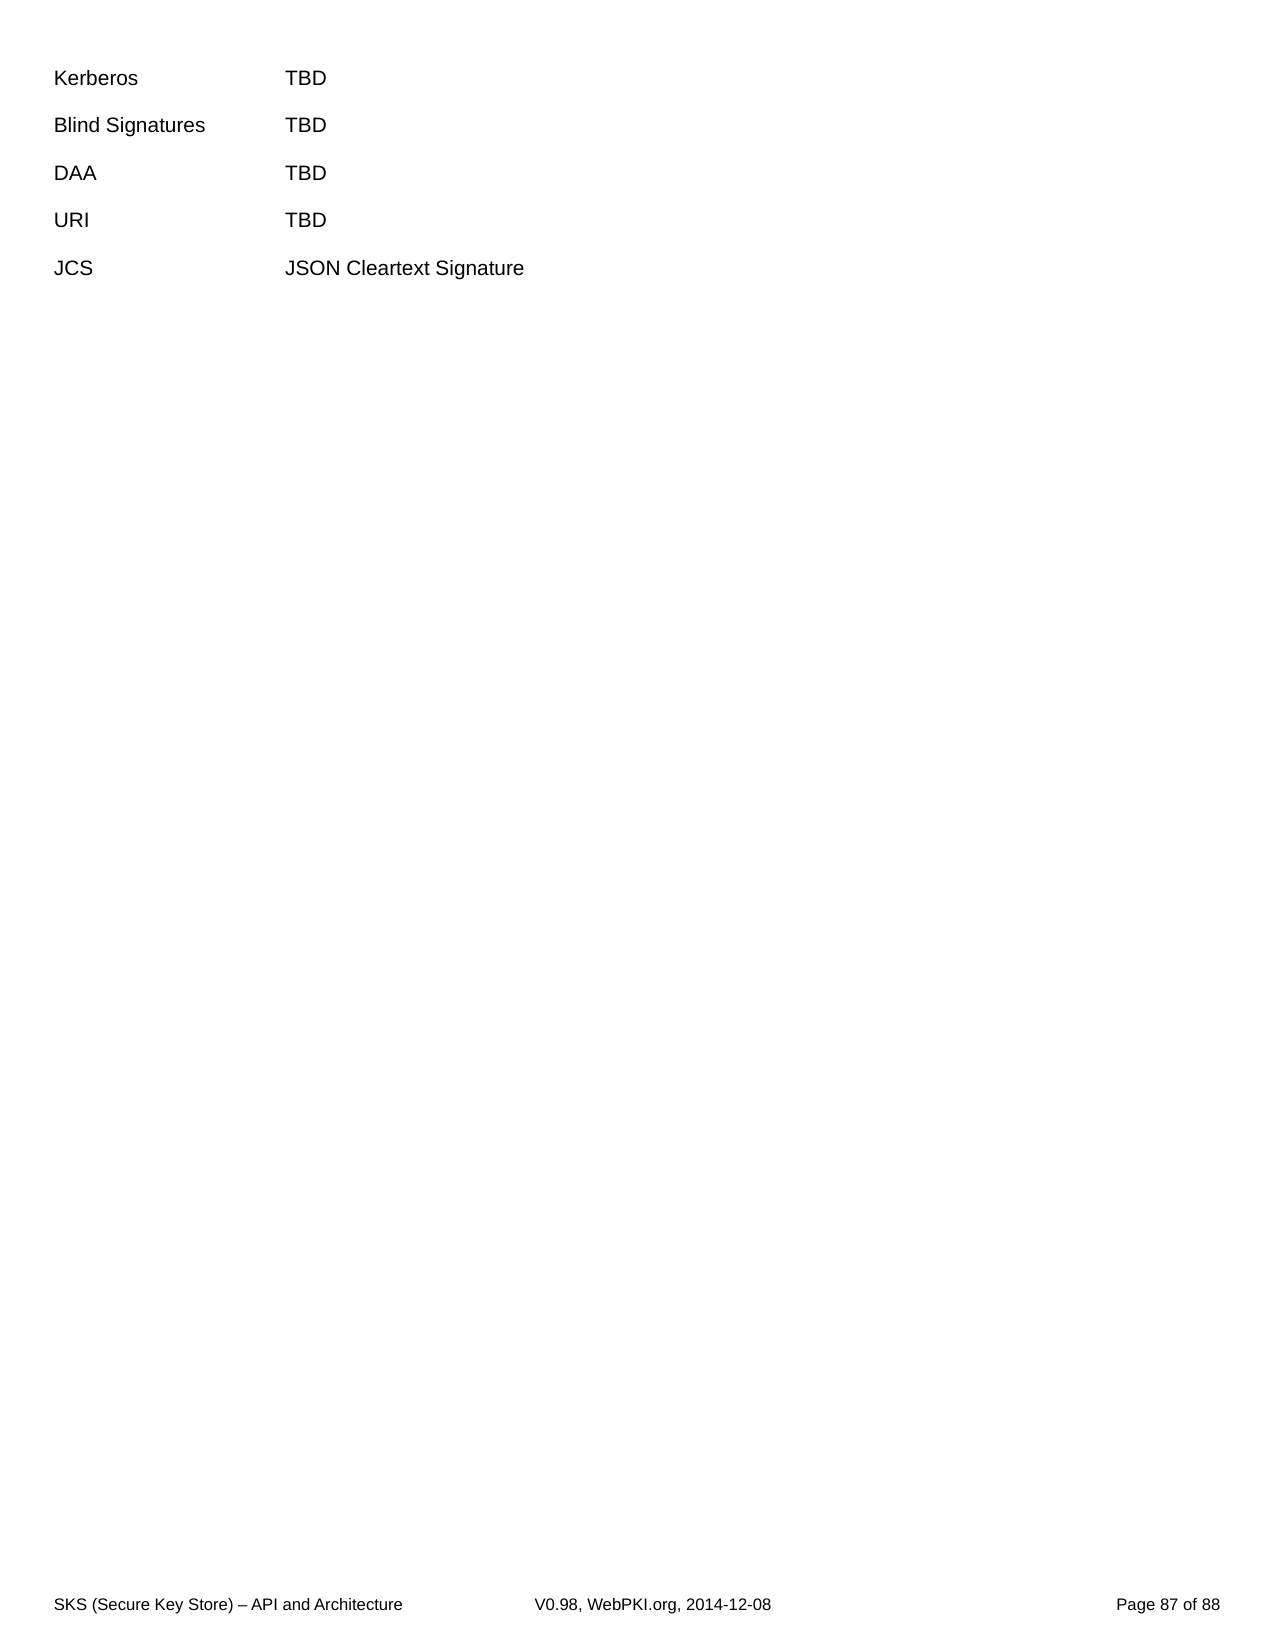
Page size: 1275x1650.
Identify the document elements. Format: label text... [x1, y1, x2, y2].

table_cell JCS [54, 256, 285, 303]
table_cell Blind Signatures [54, 113, 285, 161]
table_cell TBD [285, 113, 1221, 161]
table_cell TBD [285, 66, 1221, 113]
table_cell DAA [54, 161, 285, 208]
table_cell Kerberos [54, 66, 285, 113]
table_cell TBD [285, 161, 1221, 208]
table_cell JSON Cleartext Signature [285, 256, 1221, 303]
table_cell TBD [285, 208, 1221, 256]
table_cell URI [54, 208, 285, 256]
